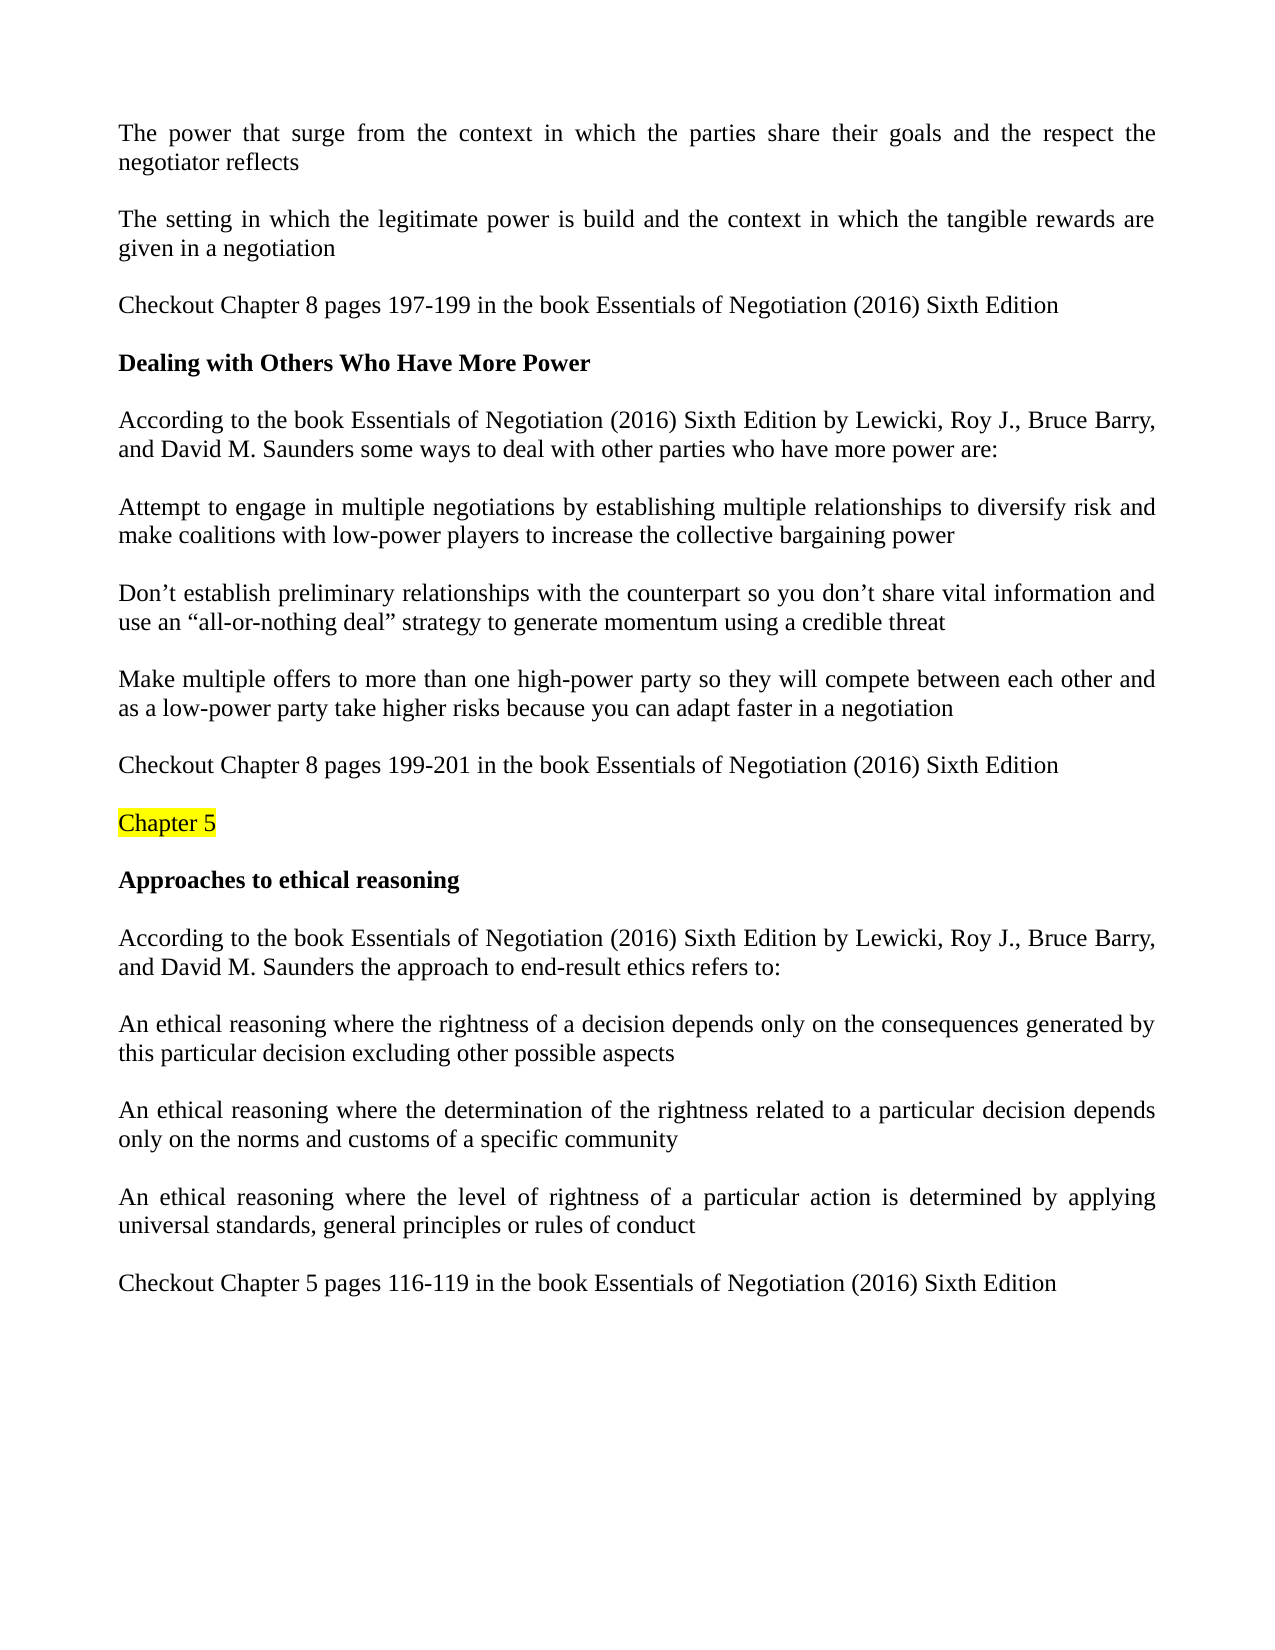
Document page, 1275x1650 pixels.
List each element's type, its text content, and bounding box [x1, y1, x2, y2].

text Chapter 5 [118, 808, 1157, 837]
text Don’t establish preliminary relationships with the counterpart so you don’t share vital information and use an “all-or-nothing deal” strategy to generate momentum using a credible threat [118, 578, 1157, 636]
text Make multiple offers to more than one high-power party so they will compete between each other and as a low-power party take higher risks because you can adapt faster in a negotiation [118, 664, 1157, 722]
text Checkout Chapter 8 pages 197-199 in the book Essentials of Negotiation (2016) Sixth Edition [118, 291, 1157, 319]
text Dealing with Others Who Have More Power [118, 348, 1157, 377]
text An ethical reasoning where the level of rightness of a particular action is determined by applying universal standards, general principles or rules of conduct [118, 1182, 1157, 1239]
text The setting in which the legitimate power is build and the context in which the tangible rewards are given in a negotiation [118, 204, 1157, 262]
text An ethical reasoning where the rightness of a decision depends only on the consequences generated by this particular decision excluding other possible aspects [118, 1009, 1157, 1067]
text An ethical reasoning where the determination of the rightness related to a particular decision depends only on the norms and customs of a specific community [118, 1096, 1157, 1153]
text Approaches to ethical reasoning [118, 866, 1157, 894]
text Attempt to engage in multiple negotiations by establishing multiple relationships to diversify risk and make coalitions with low-power players to increase the collective bargaining power [118, 492, 1157, 549]
text According to the book Essentials of Negotiation (2016) Sixth Edition by Lewicki, Roy J., Bruce Barry, and David M. Saunders the approach to end-result ethics refers to: [118, 923, 1157, 981]
text Checkout Chapter 5 pages 116-119 in the book Essentials of Negotiation (2016) Sixth Edition [118, 1268, 1157, 1297]
text The power that surge from the context in which the parties share their goals and the respect the negotiator reflects [118, 118, 1157, 176]
text Checkout Chapter 8 pages 199-201 in the book Essentials of Negotiation (2016) Sixth Edition [118, 751, 1157, 779]
text According to the book Essentials of Negotiation (2016) Sixth Edition by Lewicki, Roy J., Bruce Barry, and David M. Saunders some ways to deal with other parties who have more power are: [118, 406, 1157, 463]
